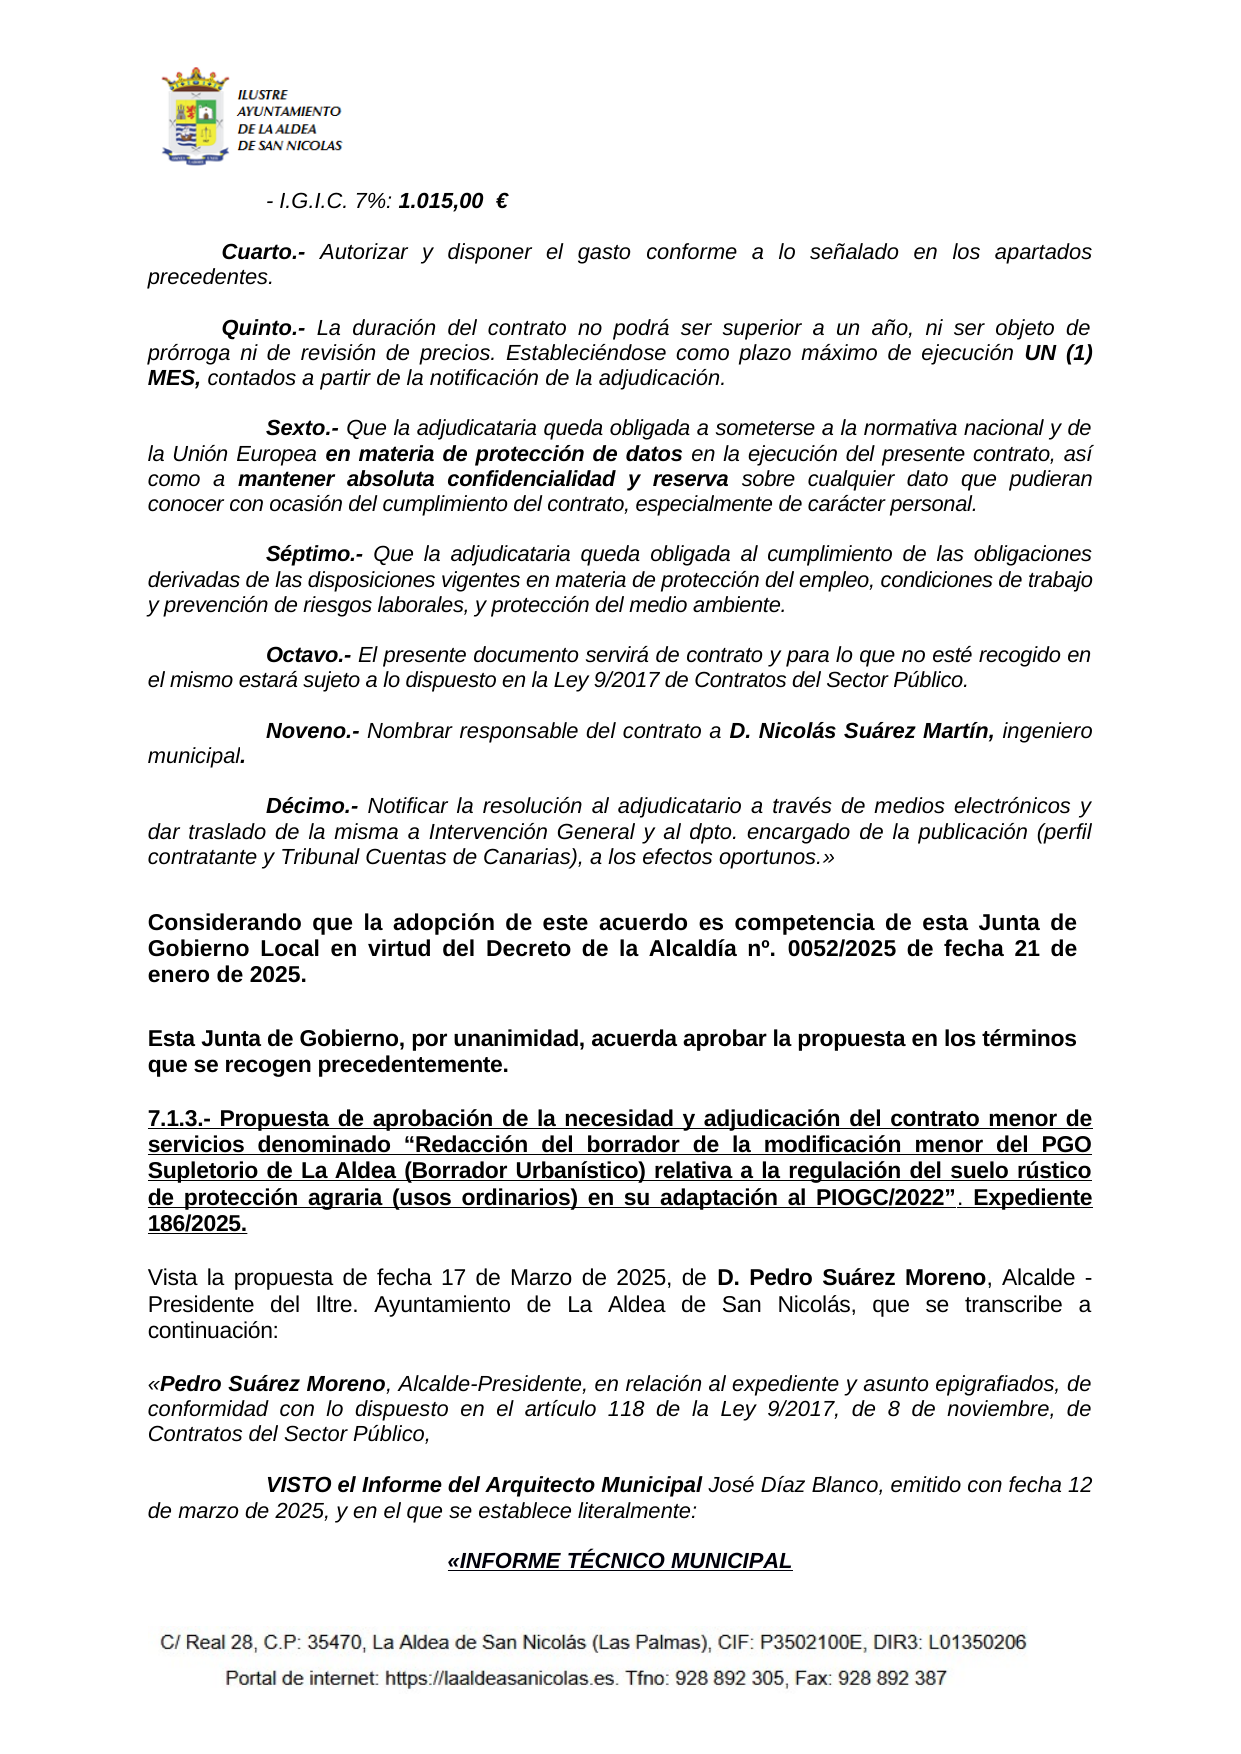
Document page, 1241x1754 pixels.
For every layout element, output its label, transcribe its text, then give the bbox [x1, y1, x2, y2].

picture [148, 1626, 1034, 1694]
text Quinto.- La duración del contrato no podrá ser superior a un año, ni ser objeto de prórroga ni de revisión de precios. Estableciéndose como plazo máximo de ejecución UN (1) MES, contados a partir de la notificación de la adjudicación. [148, 314, 1093, 390]
text Décimo.- Notificar la resolución al adjudicatario a través de medios electrónicos y dar traslado de la misma a Intervención General y al dpto. encargado de la publicación (perfil contratante y Tribunal Cuentas de Canarias), a los efectos oportunos.» [148, 793, 1093, 869]
text servicios denominado “Redacción del borrador de la modificación menor del PGO Supletorio de La Aldea (Borrador Urbanístico) relativa a la regulación del suelo rústico de protección agraria (usos ordinarios) en su adaptación al PIOGC/2022”. Expediente [148, 1129, 1093, 1207]
text VISTO el Informe del Arquitecto Municipal José Díaz Blanco, emitido con fecha 12 de marzo de 2025, y en el que se establece literalmente: [148, 1472, 1093, 1523]
text Séptimo.- Que la adjudicataria queda obligada al cumplimiento de las obligaciones derivadas de las disposiciones vigentes en materia de protección del empleo, condiciones de trabajo y prevención de riesgos laborales, y protección del medio ambiente. [148, 541, 1093, 617]
text «Pedro Suárez Moreno, Alcalde-Presidente, en relación al expediente y asunto epigrafiados, de conformidad con lo dispuesto en el artículo 118 de la Ley 9/2017, de 8 de noviembre, de Contratos del Sector Público, [148, 1371, 1093, 1446]
text Considerando que la adopción de este acuerdo es competencia de esta Junta de Gobierno Local en virtud del Decreto de la Alcaldía nº. 0052/2025 de fecha 21 de enero de 2025. [148, 908, 1078, 988]
text Noveno.- Nombrar responsable del contrato a D. Nicolás Suárez Martín, ingeniero municipal. [148, 718, 1093, 768]
picture [148, 59, 358, 173]
text Octavo.- El presente documento servirá de contrato y para lo que no esté recogido en el mismo estará sujeto a lo dispuesto en la Ley 9/2017 de Contratos del Sector Público. [148, 642, 1093, 693]
text Sexto.- Que la adjudicataria queda obligada a someterse a la normativa nacional y de la Unión Europea en materia de protección de datos en la ejecución del presente contrato, así como a mantener absoluta confidencialidad y reserva sobre cualquier dato que pudieran conocer con ocasión del cumplimiento del contrato, especialmente de carácter personal. [148, 415, 1093, 516]
text 7.1.3.- Propuesta de aprobación de la necesidad y adjudicación del contrato menor de [148, 1105, 1093, 1128]
text - I.G.I.C. 7%: 1.015,00 € [148, 188, 1093, 214]
text Vista la propuesta de fecha 17 de Marzo de 2025, de D. Pedro Suárez Moreno, Alcalde - Presidente del Iltre. Ayuntamiento de La Aldea de San Nicolás, que se transcribe a continuación: [148, 1264, 1093, 1343]
text Esta Junta de Gobierno, por unanimidad, acuerda aprobar la propuesta en los términos que se recogen precedentemente. [148, 1025, 1078, 1078]
text Cuarto.- Autorizar y disponer el gasto conforme a lo señalado en los apartados precedentes. [148, 239, 1093, 289]
text «INFORME TÉCNICO MUNICIPAL [148, 1548, 1093, 1573]
text 186/2025. [148, 1208, 1093, 1237]
